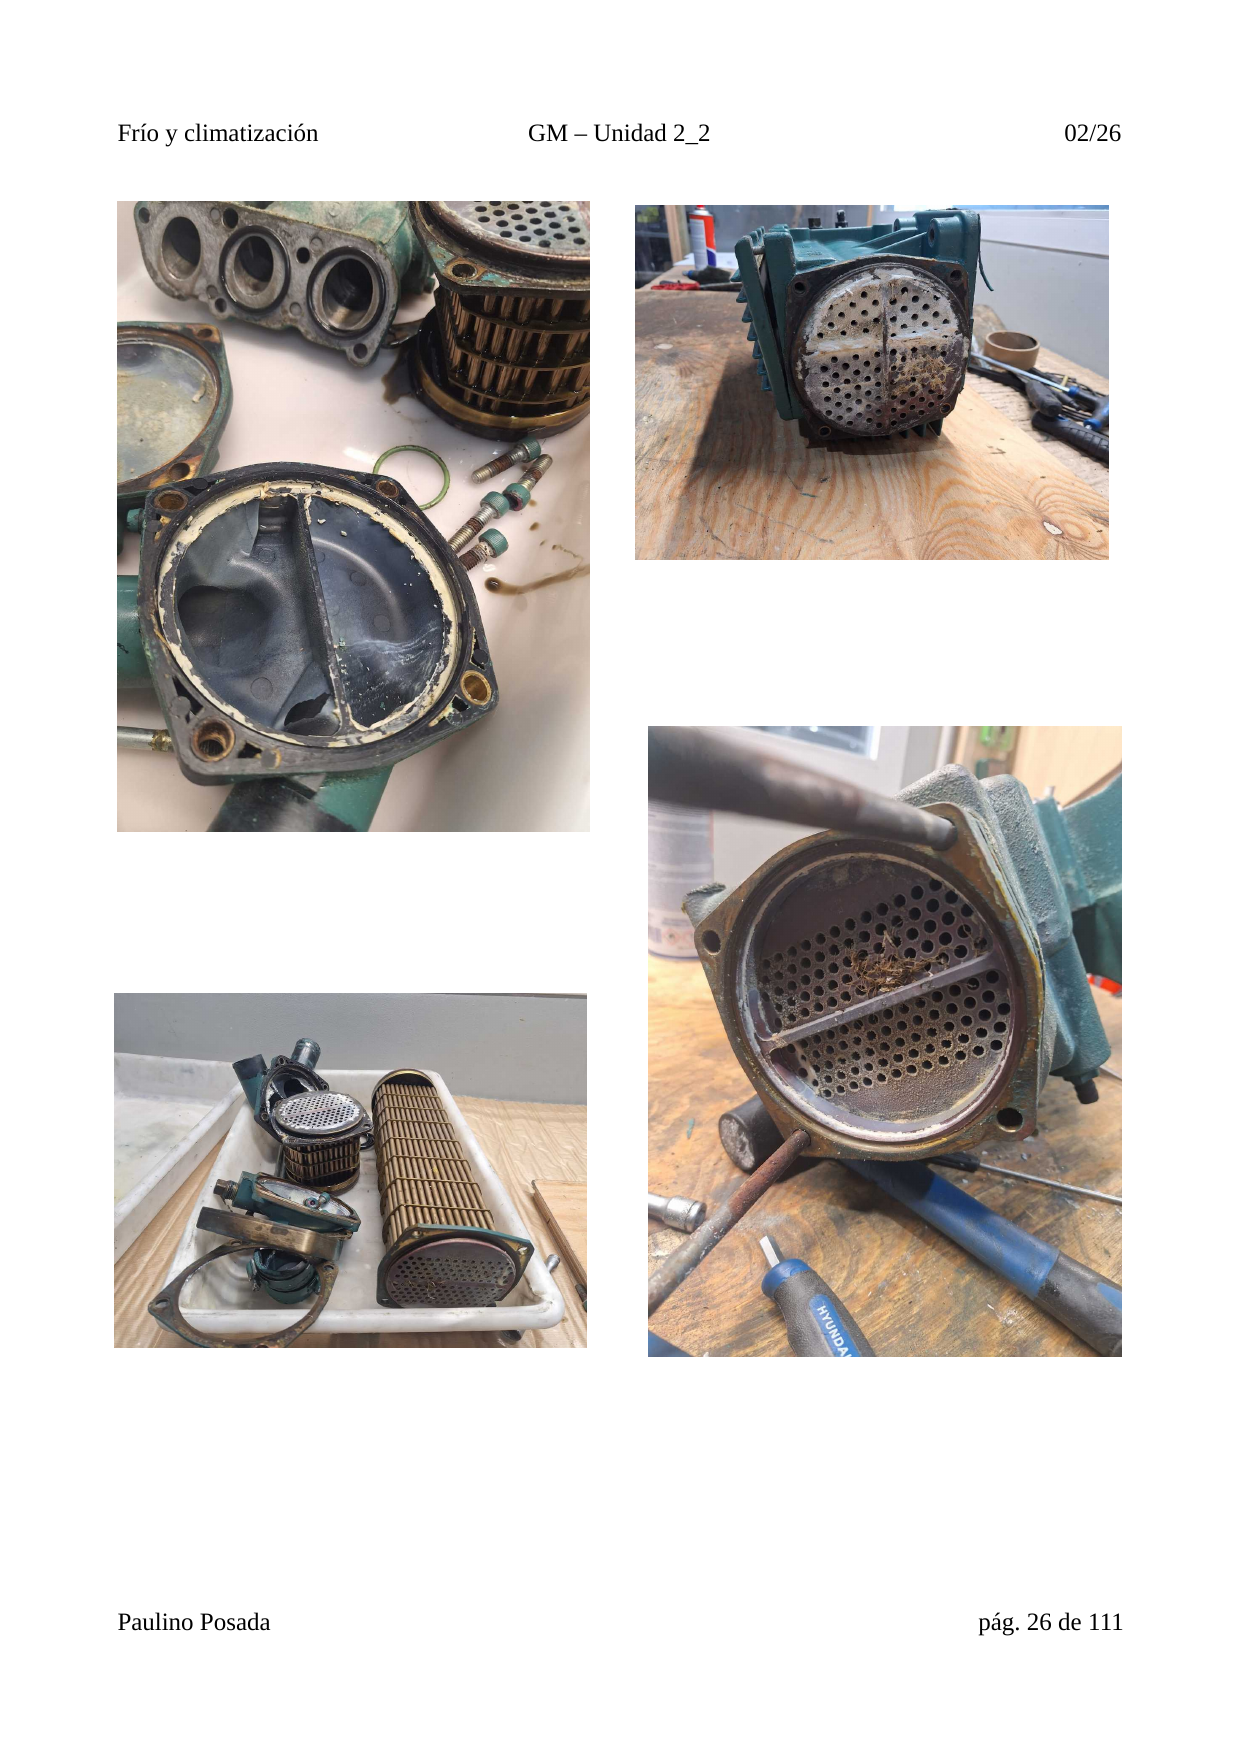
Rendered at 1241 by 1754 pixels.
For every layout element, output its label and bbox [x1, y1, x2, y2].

picture [114, 993, 587, 1348]
picture [648, 726, 1122, 1357]
picture [635, 205, 1109, 560]
picture [117, 201, 590, 832]
